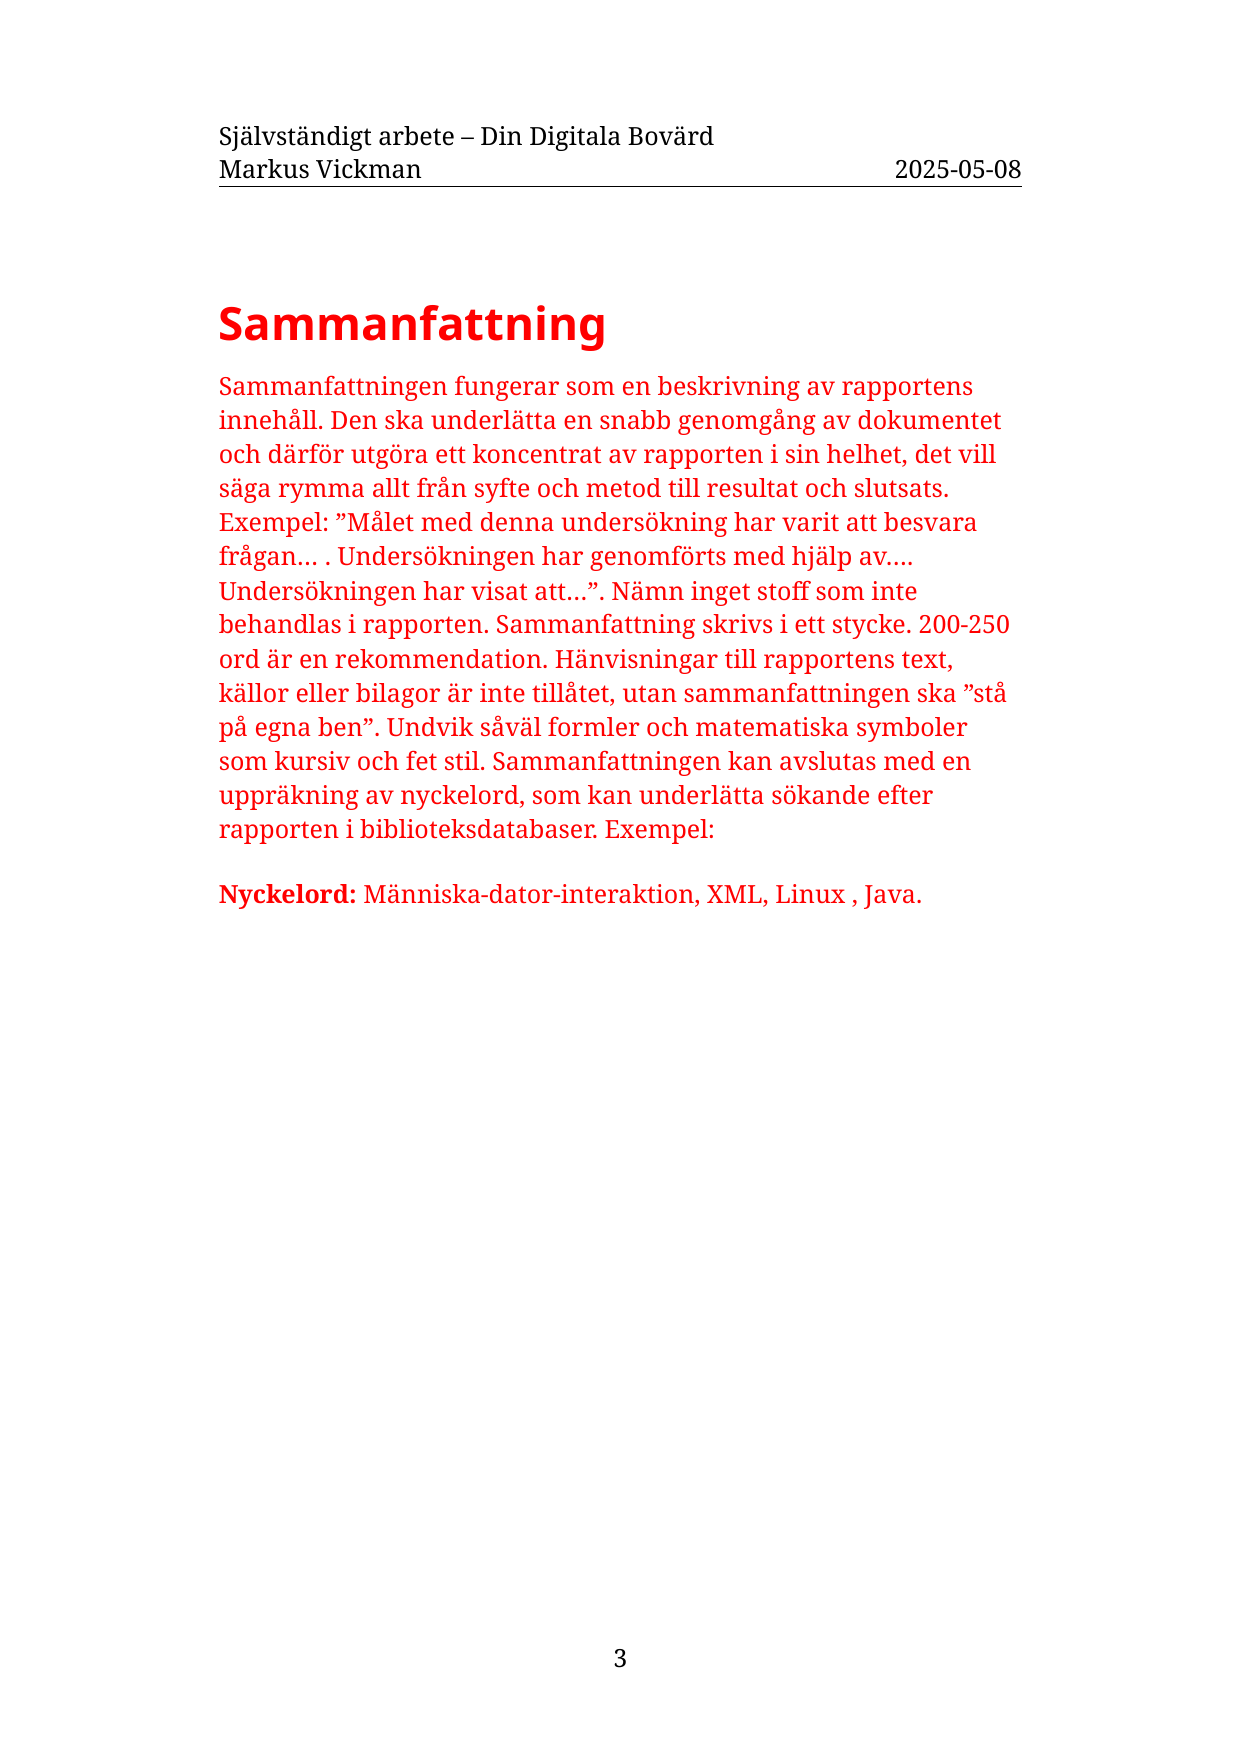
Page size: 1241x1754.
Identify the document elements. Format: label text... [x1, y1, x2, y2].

subtitle Nyckelord: Människa-dator-interaktion, XML, Linux , Java. [218, 876, 1022, 910]
subtitle Sammanfattning [218, 291, 1022, 353]
subtitle Sammanfattningen fungerar som en beskrivning av rapportens innehåll. Den ska underlätta en snabb genomgång av dokumentet och därför utgöra ett koncentrat av rapporten i sin helhet, det vill säga rymma allt från syfte och metod till resultat och slutsats. Exempel: ”Målet med denna undersökning har varit att besvara frågan… . Undersökningen har genomförts med hjälp av…. Undersökningen har visat att…”. Nämn inget stoff som inte behandlas i rapporten. Sammanfattning skrivs i ett stycke. 200-250 ord är en rekommendation. Hänvisningar till rapportens text, källor eller bilagor är inte tillåtet, utan sammanfattningen ska ”stå på egna ben”. Undvik såväl formler och matematiska symboler som kursiv och fet stil. Sammanfattningen kan avslutas med en uppräkning av nyckelord, som kan underlätta sökande efter rapporten i biblioteksdatabaser. Exempel: [218, 369, 1022, 846]
